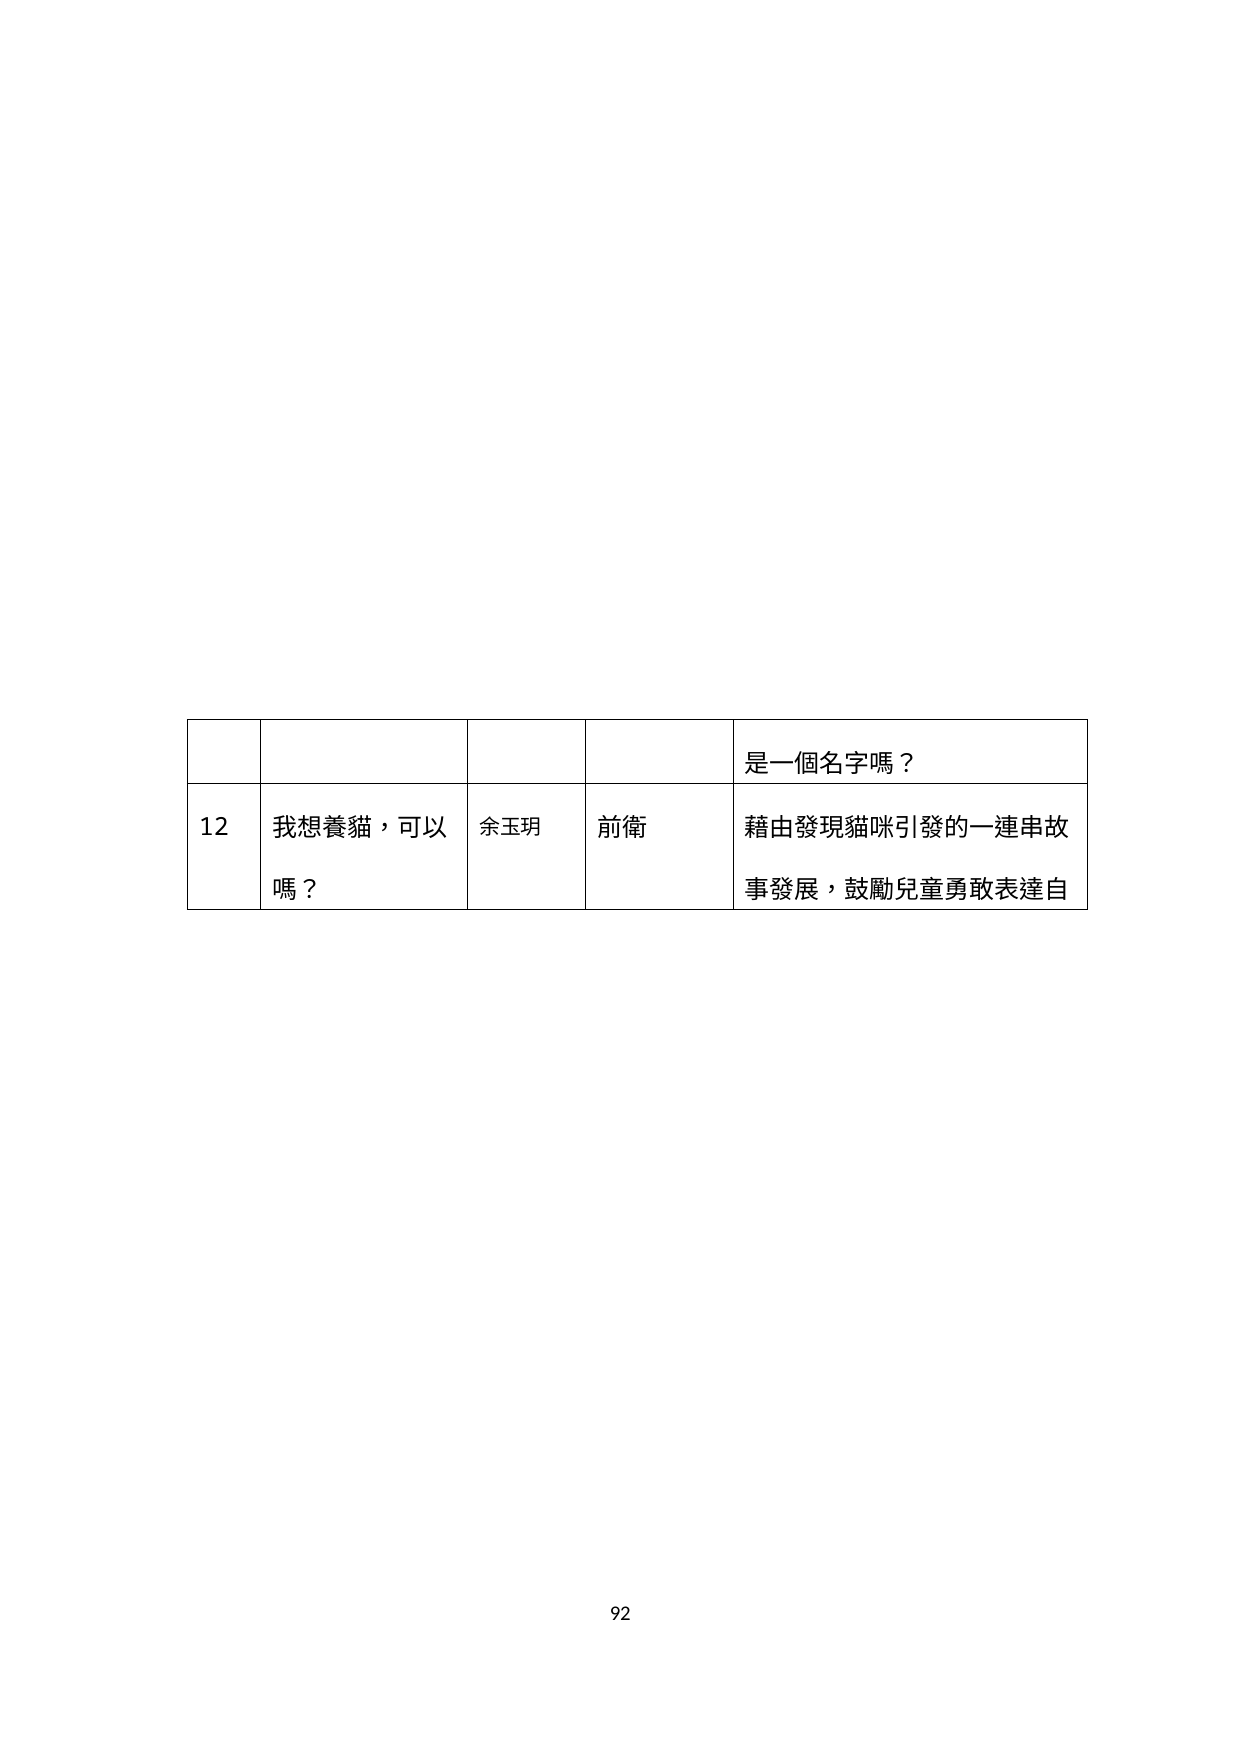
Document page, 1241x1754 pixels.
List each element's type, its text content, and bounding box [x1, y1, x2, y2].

table_cell 我想養貓，可以嗎？ [261, 784, 467, 909]
table_cell 12 [188, 784, 260, 909]
table_cell 余玉玥 [468, 784, 585, 909]
table_cell 是一個名字嗎？ [734, 720, 1087, 783]
table_cell [261, 720, 467, 783]
table_cell 前衛 [586, 784, 733, 909]
table_cell [586, 720, 733, 783]
table_cell [188, 720, 260, 783]
table_cell [468, 720, 585, 783]
table_cell 藉由發現貓咪引發的一連串故事發展，鼓勵兒童勇敢表達自 [734, 784, 1087, 909]
